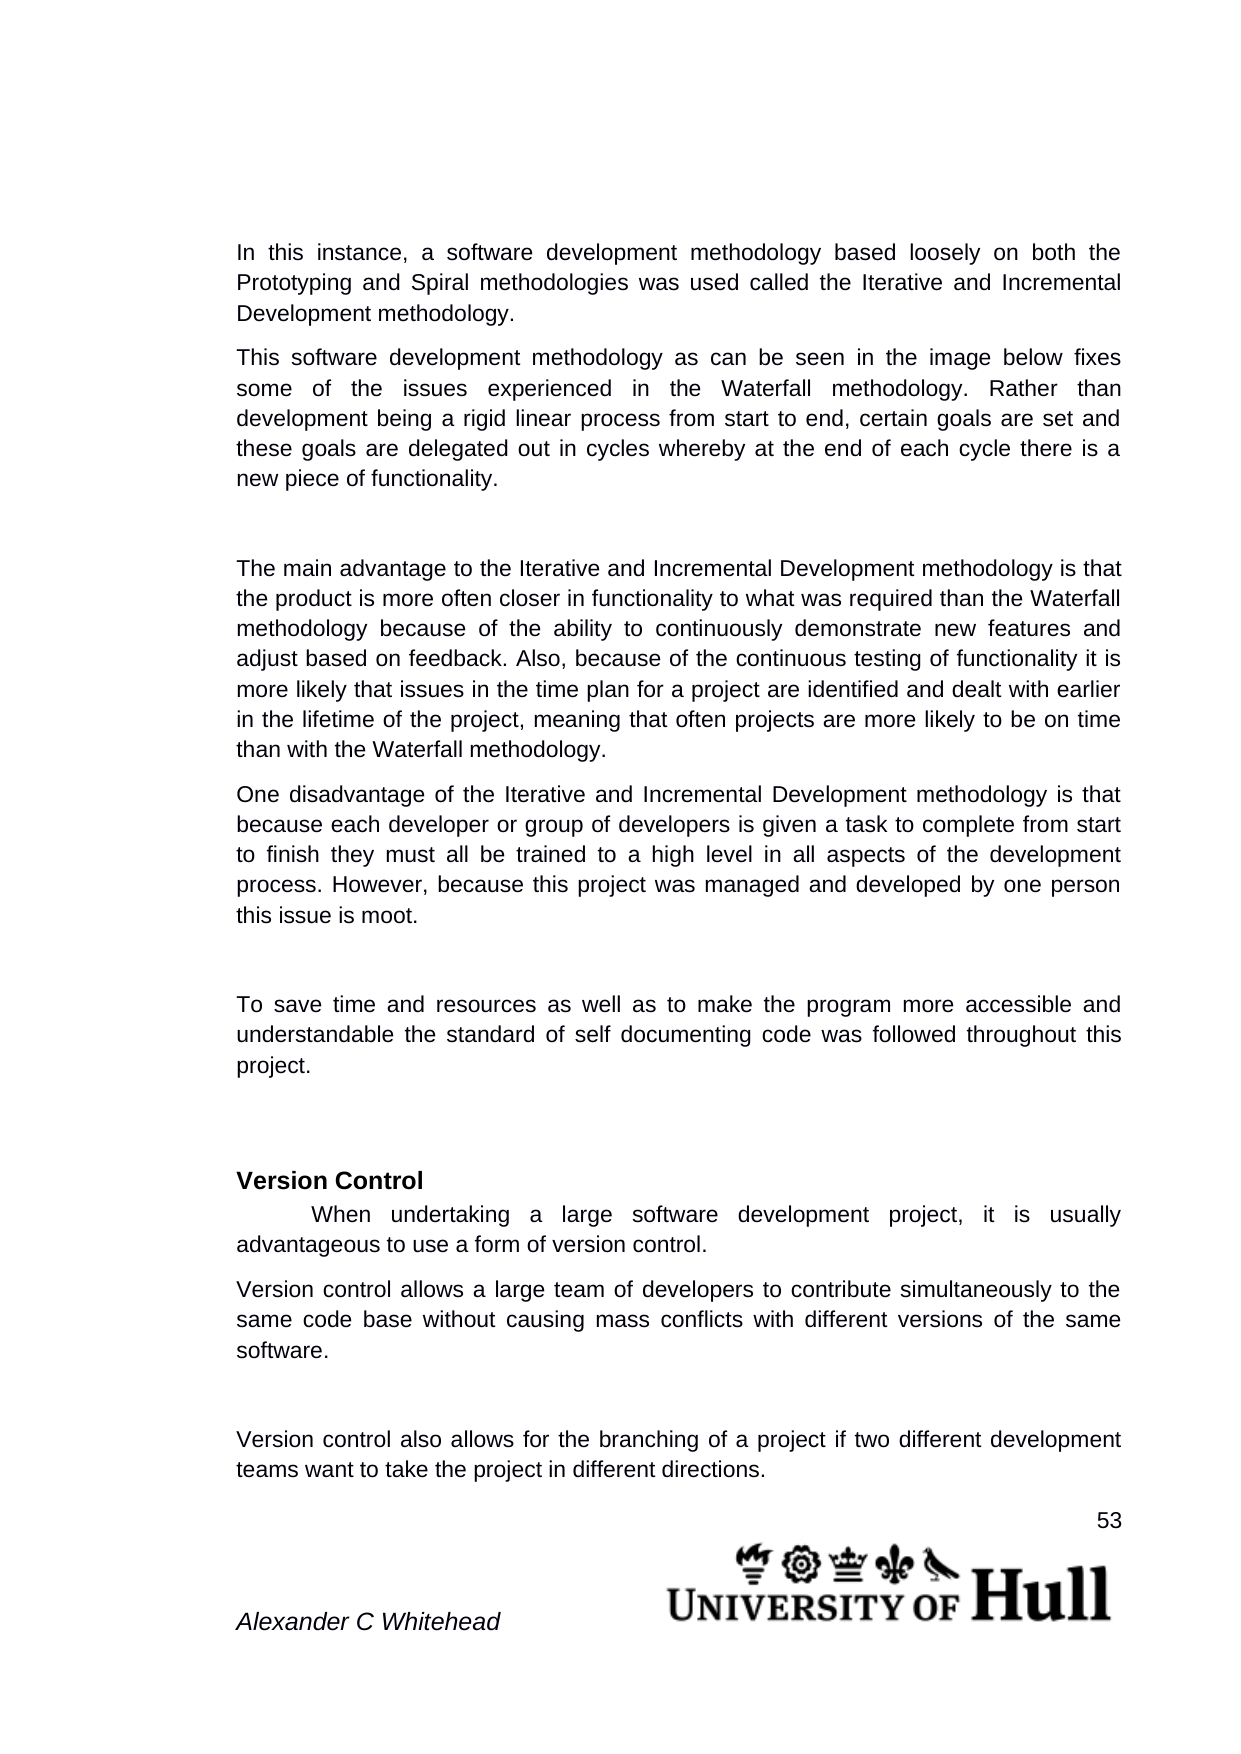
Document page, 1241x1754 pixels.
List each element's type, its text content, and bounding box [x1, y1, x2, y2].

text The main advantage to the Iterative and Incremental Development methodology is that the product is more often closer in functionality to what was required than the Waterfall methodology because of the ability to continuously demonstrate new features and adjust based on feedback. Also, because of the continuous testing of functionality it is more likely that issues in the time plan for a project are identified and dealt with earlier in the lifetime of the project, meaning that often projects are more likely to be on time than with the Waterfall methodology. [236, 555, 1122, 762]
text When undertaking a large software development project, it is usually advantageous to use a form of version control. [236, 1201, 1122, 1258]
text One disadvantage of the Iterative and Incremental Development methodology is that because each developer or group of developers is given a task to complete from start to finish they must all be trained to a high level in all aspects of the development process. However, because this project was managed and developed by one person this issue is moot. [236, 781, 1122, 928]
text To save time and resources as well as to make the program more accessible and understandable the standard of self documenting code was followed throughout this project. [236, 991, 1122, 1078]
subtitle Version Control [236, 1166, 1122, 1195]
text In this instance, a software development methodology based loosely on both the Prototyping and Spiral methodologies was used called the Iterative and Incremental Development methodology. [236, 239, 1122, 326]
text This software development methodology as can be seen in the image below fixes some of the issues experienced in the Waterfall methodology. Rather than development being a rigid linear process from start to end, certain goals are set and these goals are delegated out in cycles whereby at the end of each cycle there is a new piece of functionality. [236, 344, 1122, 492]
picture [660, 1533, 1120, 1631]
text Version control allows a large team of developers to contribute simultaneously to the same code base without causing mass conflicts with different versions of the same software. [236, 1276, 1122, 1363]
text Version control also allows for the branching of a project if two different development teams want to take the project in different directions. [236, 1426, 1122, 1483]
